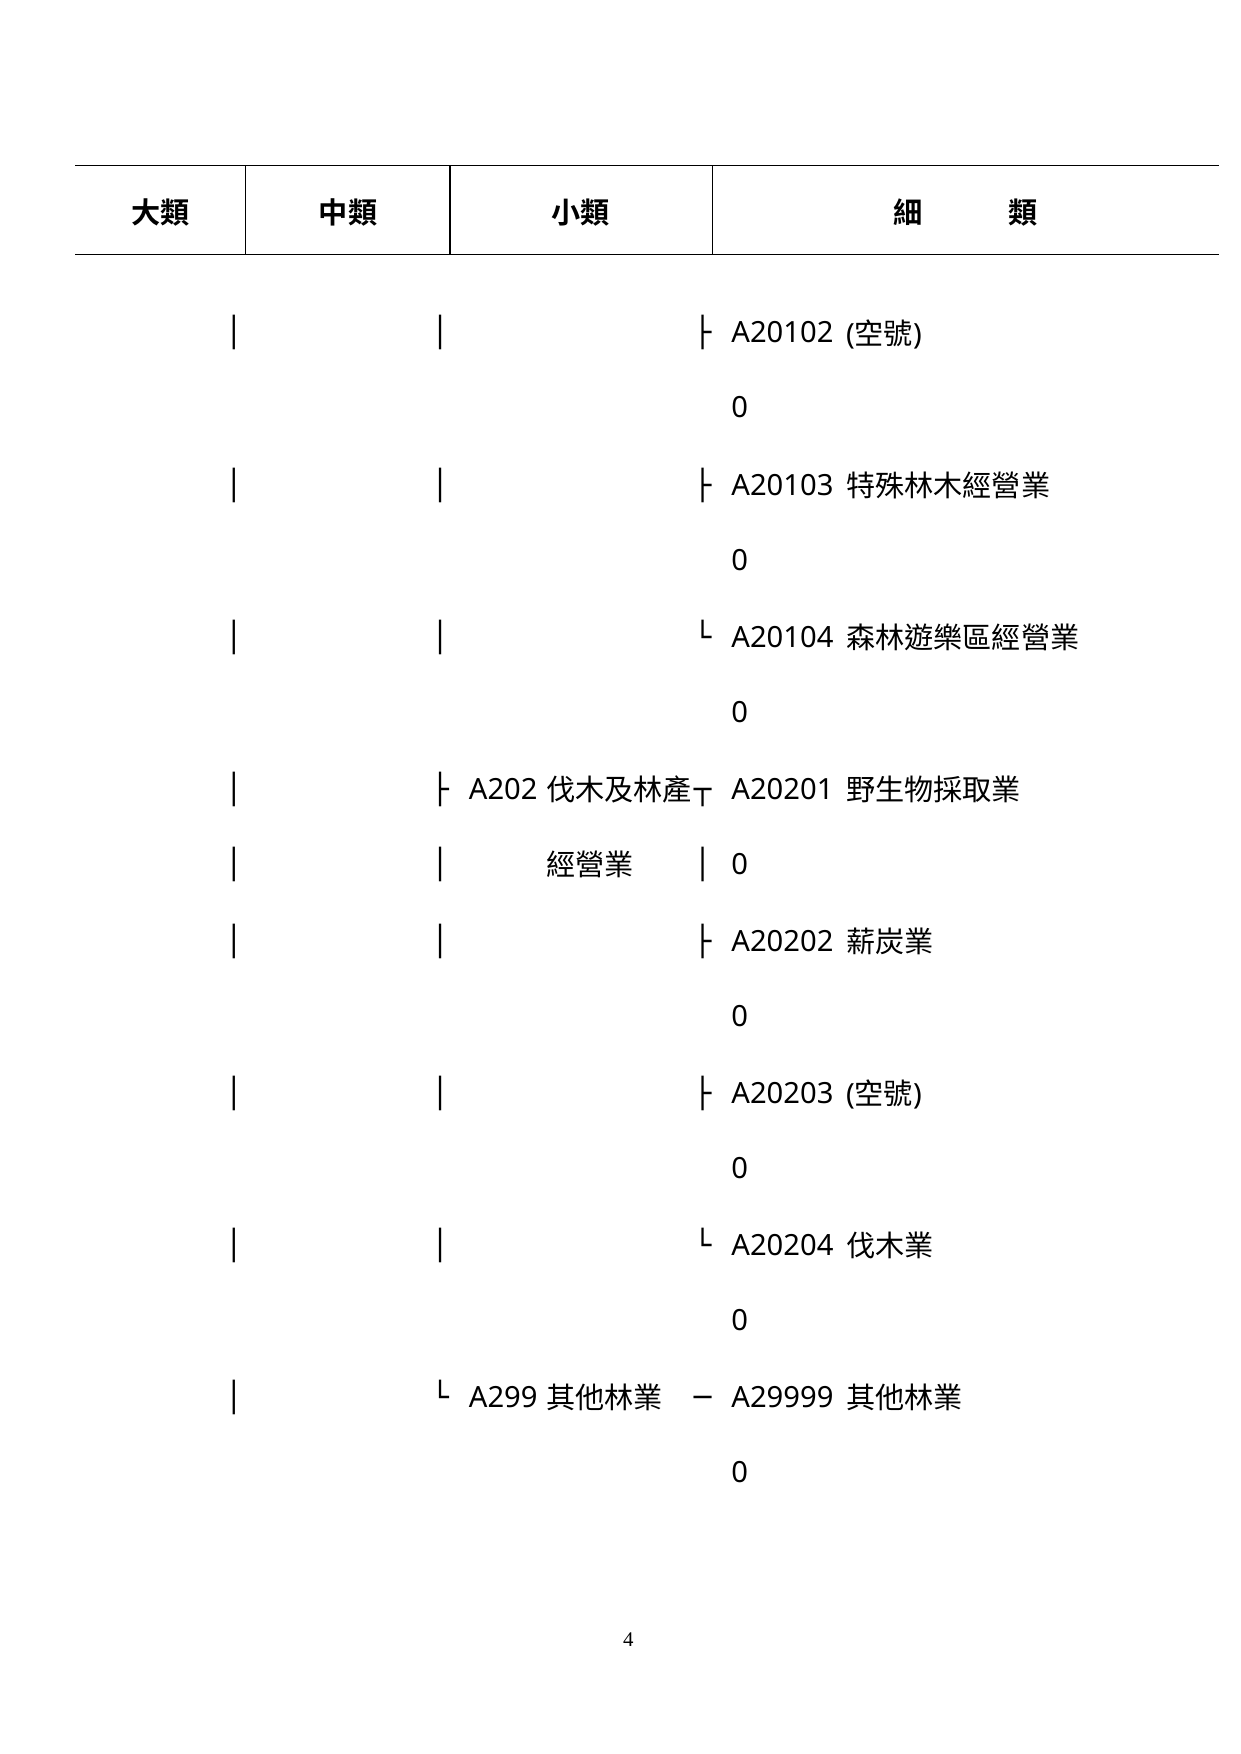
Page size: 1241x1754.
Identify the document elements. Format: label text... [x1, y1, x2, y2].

table_cell [469, 444, 544, 596]
table_header [263, 292, 300, 444]
table_cell A299990 [731, 1357, 844, 1509]
table_cell [263, 444, 300, 596]
table_cell A202040 [731, 1205, 844, 1357]
table_cell [263, 1357, 300, 1509]
table_header [75, 292, 112, 1509]
table_header 細 類 [713, 166, 1219, 253]
table_header ├ [694, 292, 731, 444]
table_cell 森林遊樂區經營業 [844, 596, 1219, 748]
table_cell 伐木及林產經營業 [544, 748, 694, 900]
table_cell ├ [694, 1053, 731, 1204]
table_cell 其他林業 [844, 1357, 1219, 1509]
table_header │ [225, 292, 262, 444]
table_cell │ [431, 444, 469, 596]
table_cell [469, 900, 544, 1052]
table_cell A202020 [731, 900, 844, 1052]
table_cell │ [431, 1053, 469, 1204]
table_cell └ [694, 596, 731, 748]
table_cell [300, 900, 431, 1052]
table_cell [469, 596, 544, 748]
table_cell [263, 1205, 300, 1357]
table_cell [300, 444, 431, 596]
table_cell [469, 1205, 544, 1357]
table_cell ├ [694, 900, 731, 1052]
table_cell │ [225, 1205, 262, 1357]
table_cell │ [431, 1205, 469, 1357]
table_cell [300, 1053, 431, 1204]
table_cell [544, 1205, 694, 1357]
table_cell │ [225, 1357, 262, 1509]
table_header │ [431, 292, 469, 444]
table_cell A201030 [731, 444, 844, 596]
table_header [300, 292, 431, 444]
table_cell │ [225, 444, 262, 596]
table_header (空號) [844, 292, 1219, 444]
table_cell [263, 748, 300, 900]
table_cell [300, 1357, 431, 1509]
table_header 小類 [451, 166, 712, 253]
table_cell ┬ │ [694, 748, 731, 900]
table_header 中類 [246, 166, 449, 253]
table_header [113, 292, 225, 1509]
table_cell │ [225, 596, 262, 748]
table_cell └ [694, 1205, 731, 1357]
table_cell A299 [469, 1357, 544, 1509]
table_cell [263, 1053, 300, 1204]
table_cell A202030 [731, 1053, 844, 1204]
table_cell (空號) [844, 1053, 1219, 1204]
table_cell [544, 1053, 694, 1204]
table_cell │ [225, 900, 262, 1052]
table_header [469, 292, 544, 444]
table_cell 伐木業 [844, 1205, 1219, 1357]
table_cell 野生物採取業 [844, 748, 1219, 900]
table_cell └ [431, 1357, 469, 1509]
table_cell │ │ [225, 748, 262, 900]
table_cell ├ │ [431, 748, 469, 900]
table_cell ─ [694, 1357, 731, 1509]
table_cell [544, 596, 694, 748]
table_cell ├ [694, 444, 731, 596]
table_cell [300, 1205, 431, 1357]
table_cell │ [431, 900, 469, 1052]
table_cell [300, 748, 431, 900]
table_cell A201040 [731, 596, 844, 748]
table_cell │ [431, 596, 469, 748]
table_cell 薪炭業 [844, 900, 1219, 1052]
table_cell [544, 900, 694, 1052]
table_cell [469, 1053, 544, 1204]
table_cell A202 [469, 748, 544, 900]
table_cell 其他林業 [544, 1357, 694, 1509]
table_cell A202010 [731, 748, 844, 900]
table_cell 特殊林木經營業 [844, 444, 1219, 596]
table_header 大類 [75, 166, 245, 253]
table_header A201020 [731, 292, 844, 444]
table_header [544, 292, 694, 444]
table_cell [263, 596, 300, 748]
table_cell [263, 900, 300, 1052]
table_cell │ [225, 1053, 262, 1204]
table_cell [544, 444, 694, 596]
table_cell [300, 596, 431, 748]
